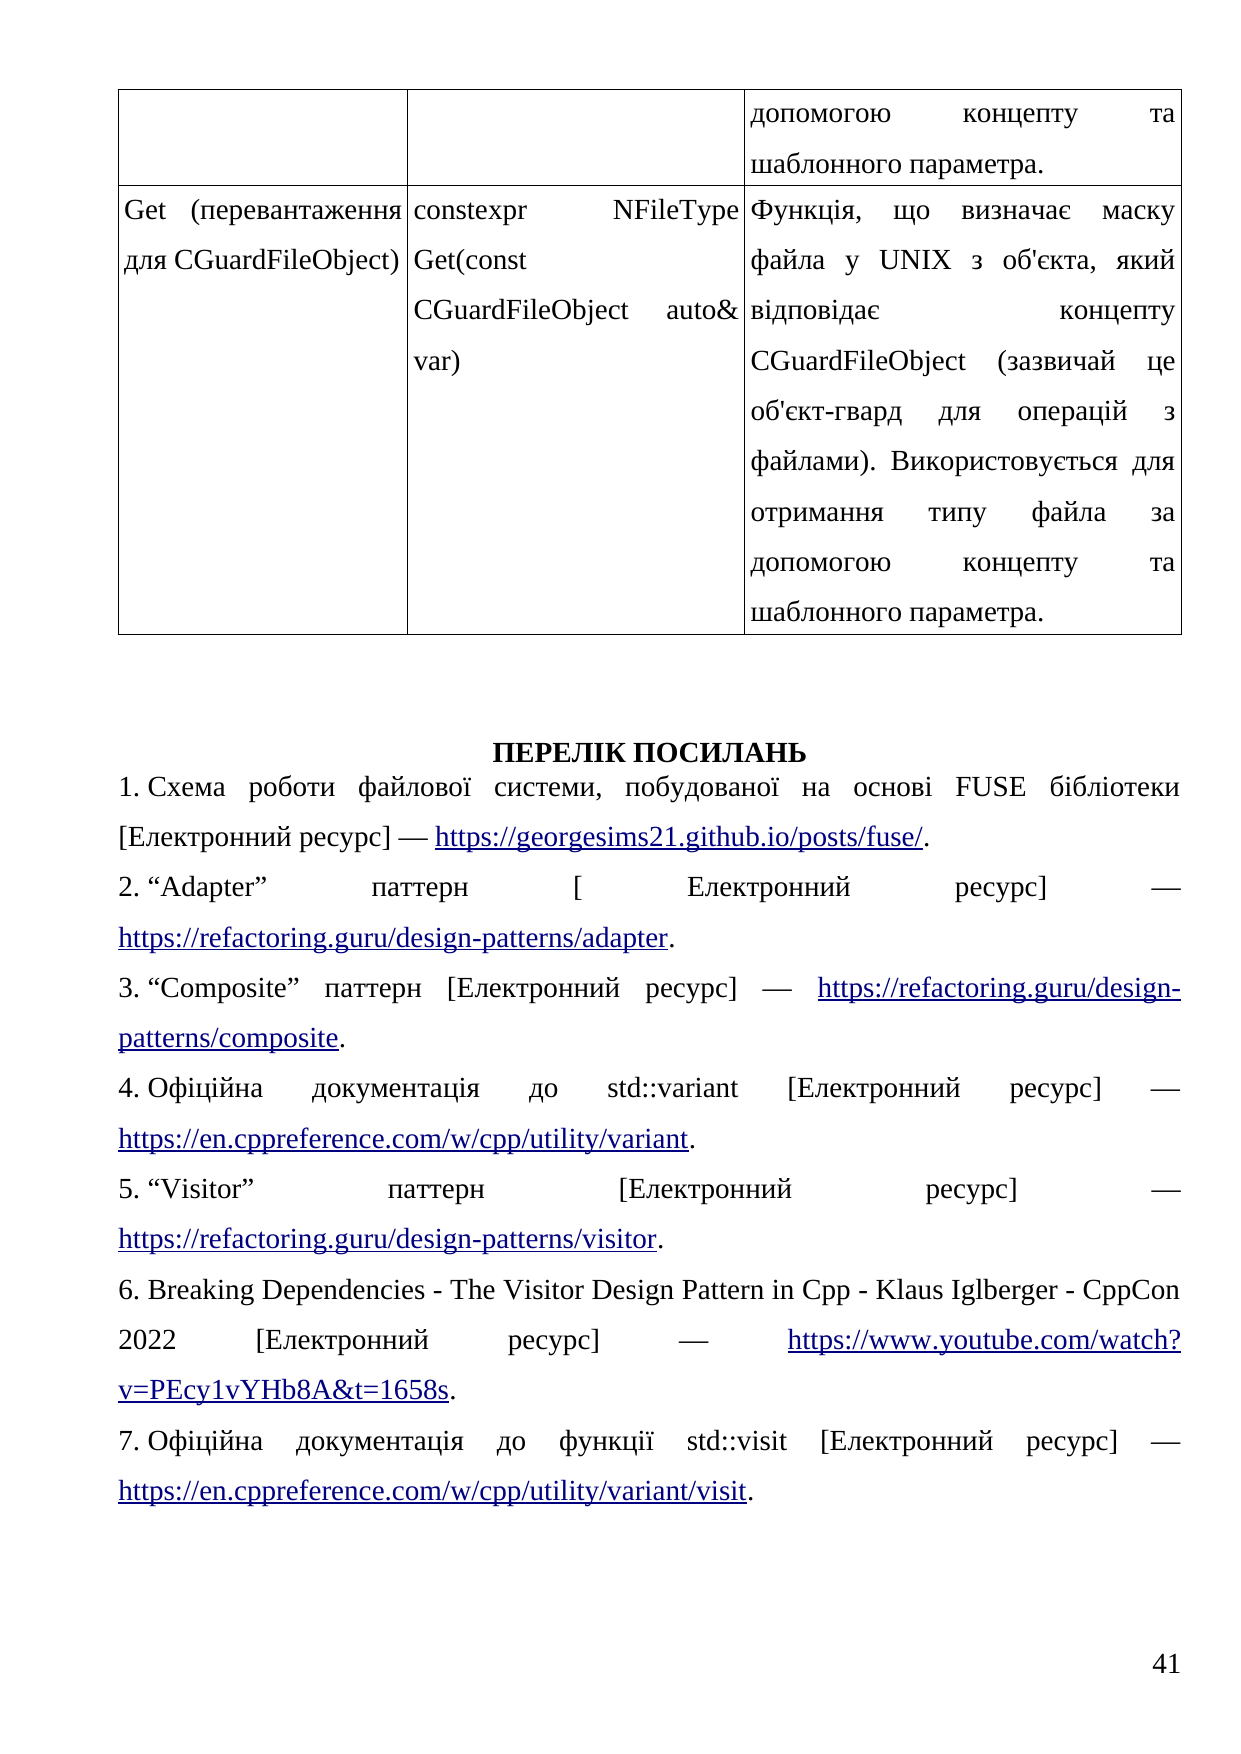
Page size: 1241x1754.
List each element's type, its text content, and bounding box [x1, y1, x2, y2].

list “Composite” паттерн [Електронний ресурс] — https://refactoring.guru/design-patterns/composite. [118, 970, 1181, 1054]
list “Adapter” паттерн [ Електронний ресурс] — https://refactoring.guru/design-patterns/adapter. [118, 869, 1181, 953]
table_cell Get (перевантаження для CGuardFileObject) [119, 186, 407, 633]
list Breaking Dependencies - The Visitor Design Pattern in Cpp - Klaus Iglberger - CppCon 2022 [Електронний ресурс] — https://www.youtube.com/watch?v=PEcy1vYHb8A&t=1658s. [118, 1272, 1181, 1406]
list Офіційна документація до std::variant [Електронний ресурс] — https://en.cppreference.com/w/cpp/utility/variant. [118, 1071, 1181, 1154]
table_cell Функція, що визначає маску файла у UNIX з об'єкта, який відповідає концепту CGuardFileObject (зазвичай це об'єкт-гвард для операцій з файлами). Використовується для отримання типу файла за допомогою концепту та шаблонного параметра. [745, 186, 1181, 633]
table_cell [119, 90, 407, 185]
list “Visitor” паттерн [Електронний ресурс] — https://refactoring.guru/design-patterns/visitor. [118, 1171, 1181, 1255]
list Схема роботи файлової системи, побудованої на основі FUSE бібліотеки [Електронний ресурс] — https://georgesims21.github.io/posts/fuse/. [118, 769, 1181, 853]
table_cell [408, 90, 744, 185]
list Офіційна документація до функції std::visit [Електронний ресурс] — https://en.cppreference.com/w/cpp/utility/variant/visit. [118, 1423, 1181, 1507]
subtitle Перелік посилань [118, 735, 1181, 769]
table_cell constexpr NFileType Get(const CGuardFileObject auto& var) [408, 186, 744, 633]
table_cell допомогою концепту та шаблонного параметра. [745, 90, 1181, 185]
